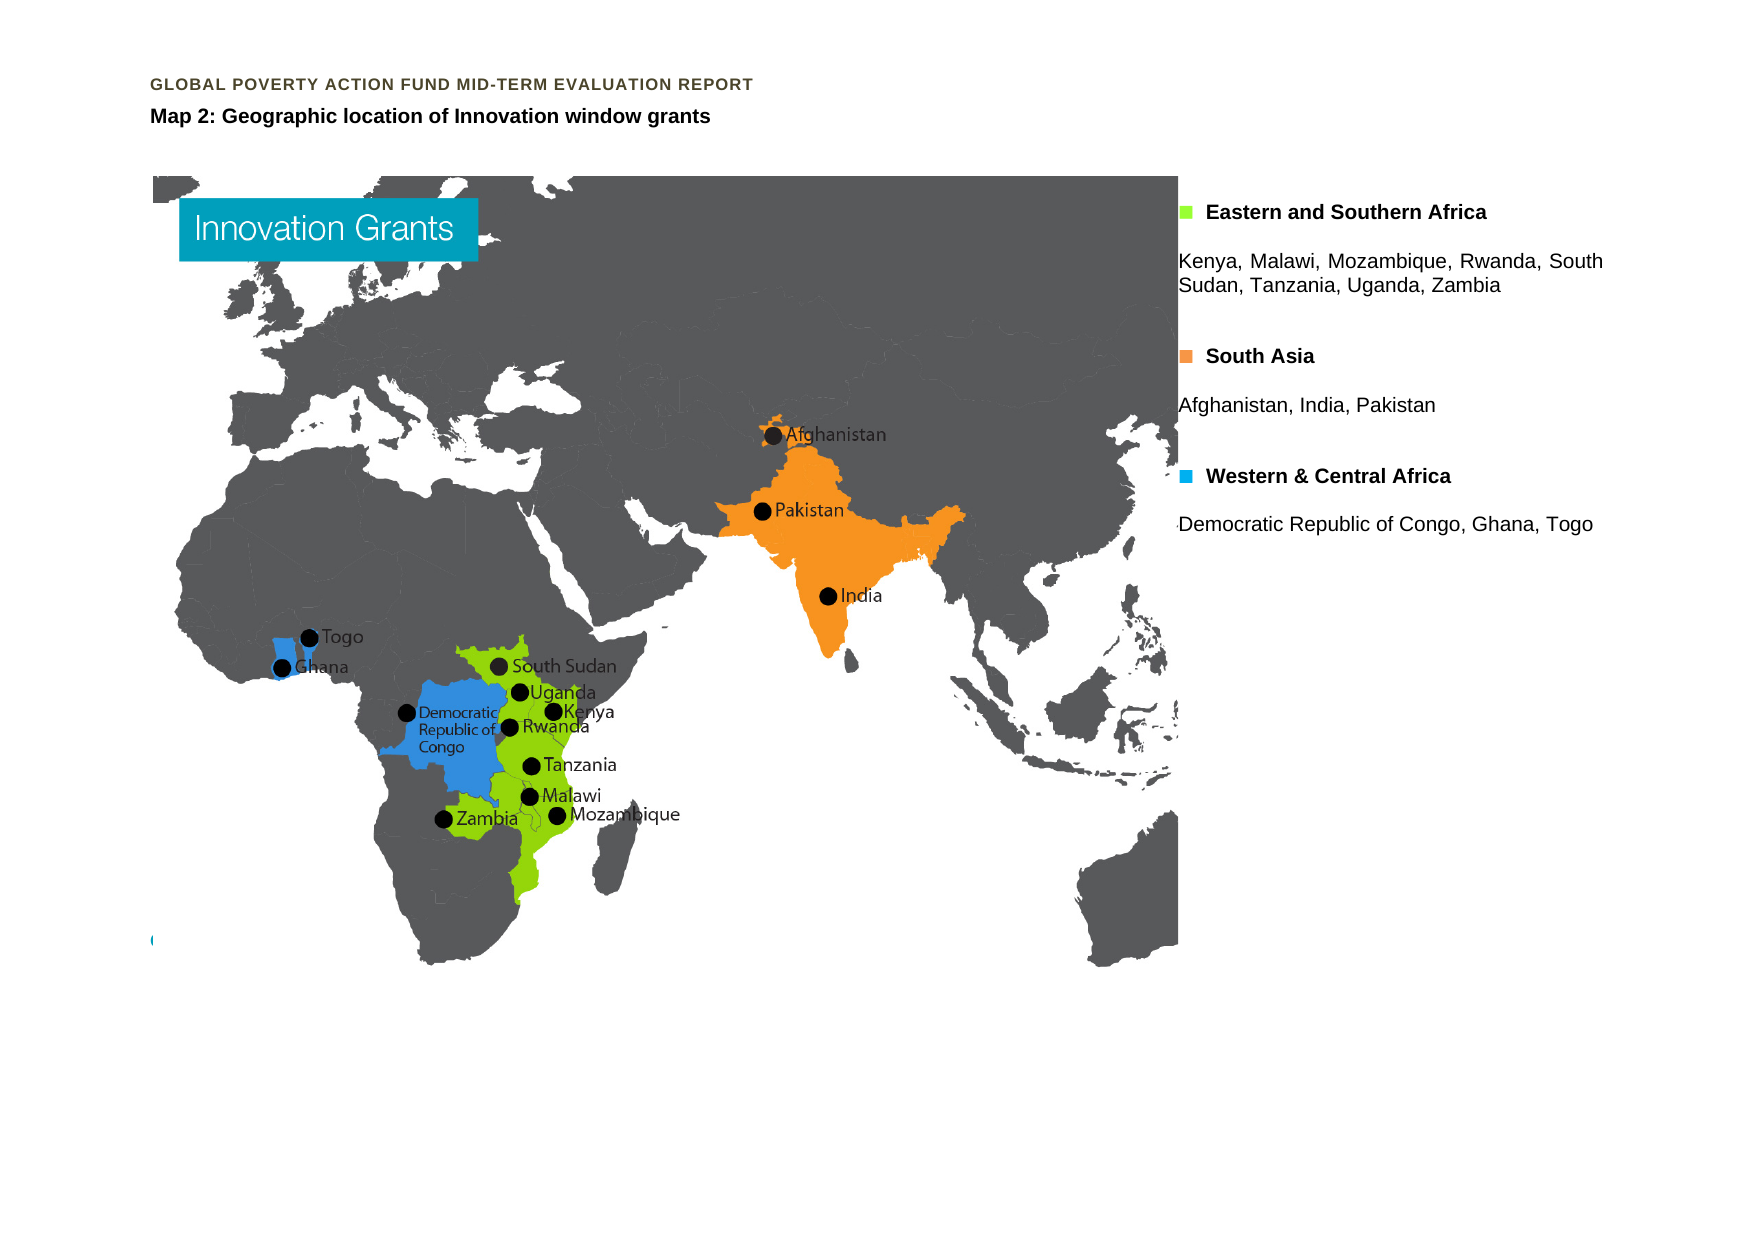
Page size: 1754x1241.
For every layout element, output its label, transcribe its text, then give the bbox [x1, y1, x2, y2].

text Map 2: Geographic location of Innovation window grants [150, 103, 1604, 127]
text  South Asia [1179, 344, 1604, 368]
text Kenya, Malawi, Mozambique, Rwanda, South Sudan, Tanzania, Uganda, Zambia [1179, 248, 1604, 296]
text  Western & Central Africa [1179, 464, 1604, 488]
text Democratic Republic of Congo, Ghana, Togo [1179, 512, 1604, 536]
text Afghanistan, India, Pakistan [1179, 392, 1604, 416]
text  Eastern and Southern Africa [1179, 200, 1604, 224]
